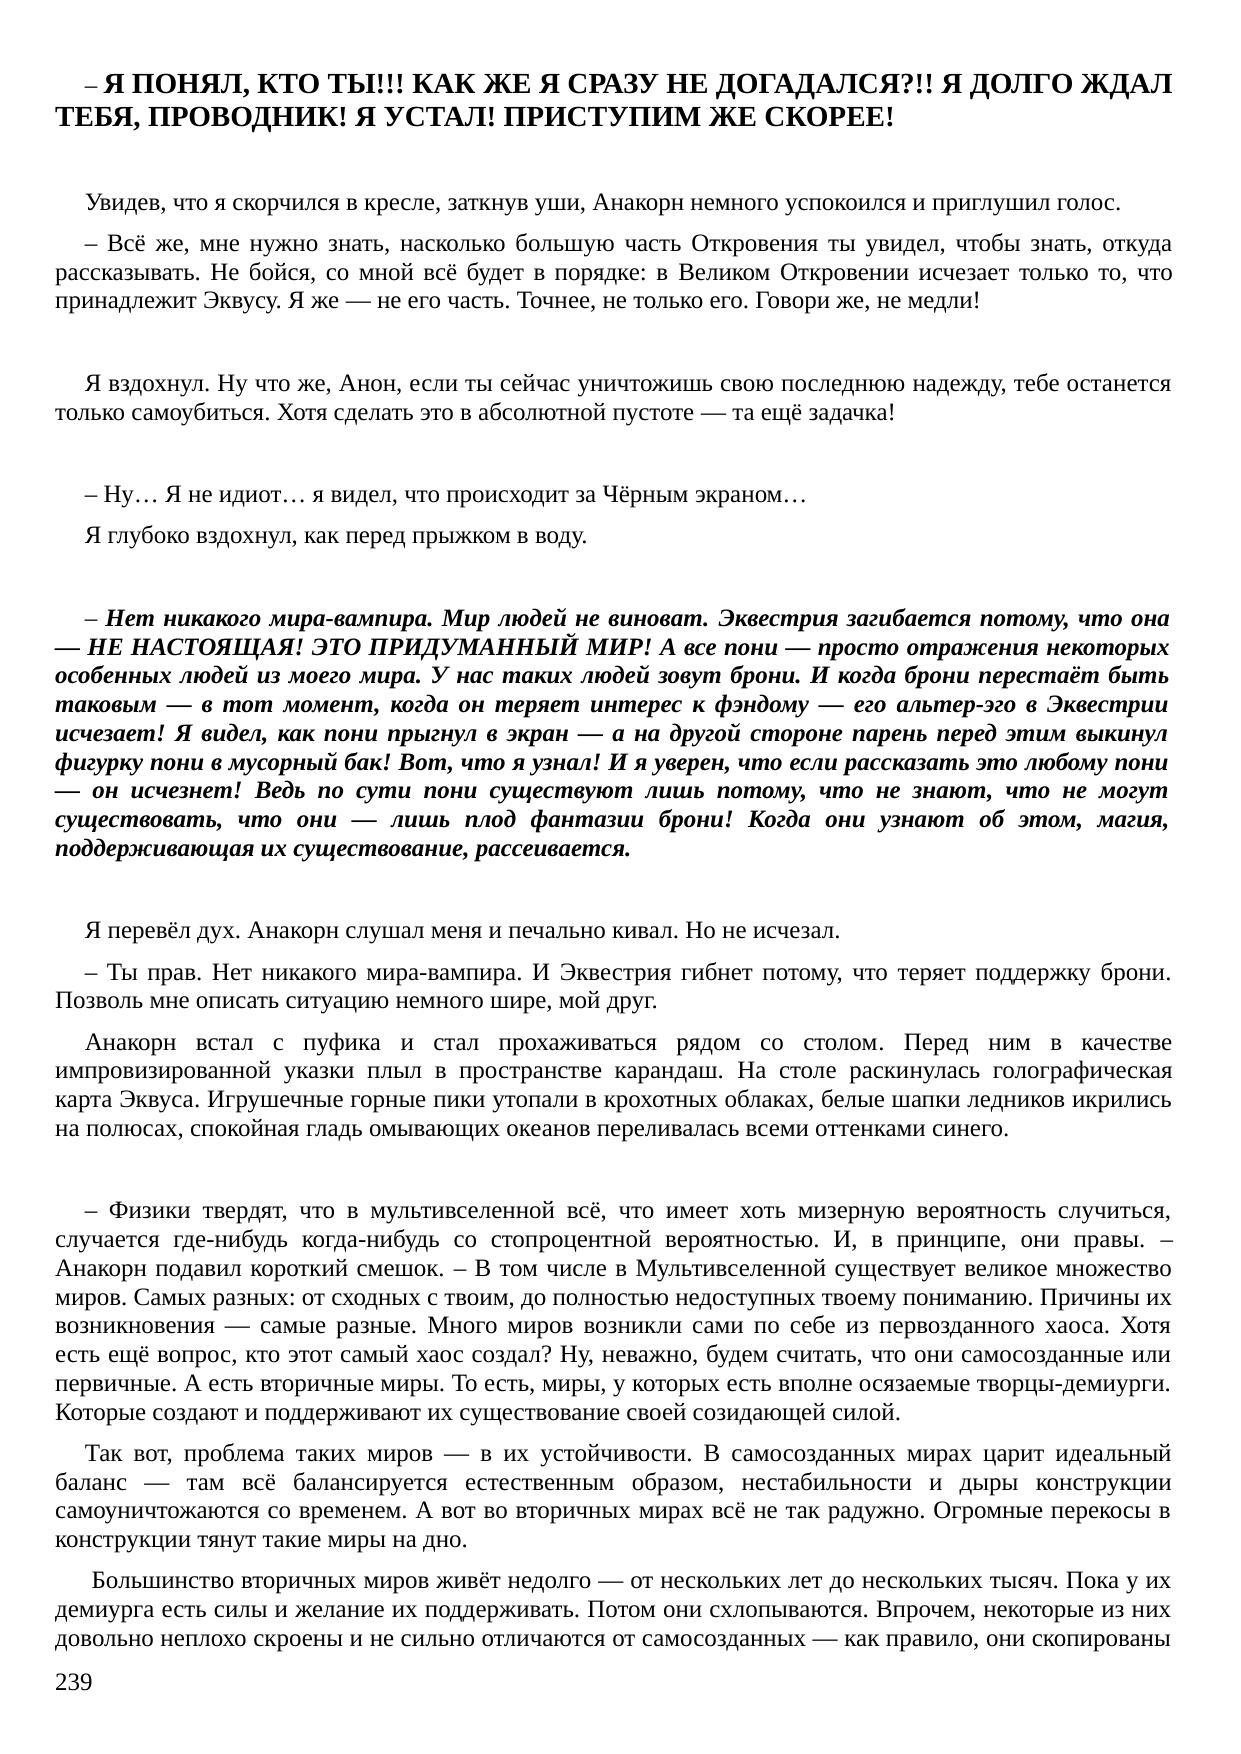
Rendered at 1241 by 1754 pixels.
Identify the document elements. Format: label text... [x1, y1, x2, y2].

text – Физики твердят, что в мультивселенной всё, что имеет хоть мизерную вероятность случиться, случается где-нибудь когда-нибудь со стопроцентной вероятностью. И, в принципе, они правы. – Анакорн подавил короткий смешок. – В том числе в Мультивселенной существует великое множество миров. Самых разных: от сходных с твоим, до полностью недоступных твоему пониманию. Причины их возникновения — самые разные. Много миров возникли сами по себе из первозданного хаоса. Хотя есть ещё вопрос, кто этот самый хаос создал? Ну, неважно, будем считать, что они самосозданные или первичные. А есть вторичные миры. То есть, миры, у которых есть вполне осязаемые творцы-демиурги. Которые создают и поддерживают их существование своей созидающей силой. [55, 1196, 1173, 1426]
text Увидев, что я скорчился в кресле, заткнув уши, Анакорн немного успокоился и приглушил голос. [55, 187, 1173, 216]
text Большинство вторичных миров живёт недолго — от нескольких лет до нескольких тысяч. Пока у их демиурга есть силы и желание их поддерживать. Потом они схлопываются. Впрочем, некоторые из них довольно неплохо скроены и не сильно отличаются от самосозданных — как правило, они скопированы [55, 1566, 1173, 1652]
text – Ты прав. Нет никакого мира-вампира. И Эквестрия гибнет потому, что теряет поддержку брони. Позволь мне описать ситуацию немного шире, мой друг. [55, 957, 1173, 1014]
text Я вздохнул. Ну что же, Анон, если ты сейчас уничтожишь свою последнюю надежду, тебе останется только самоубиться. Хотя сделать это в абсолютной пустоте — та ещё задачка! [55, 368, 1173, 426]
text – Всё же, мне нужно знать, насколько большую часть Откровения ты увидел, чтобы знать, откуда рассказывать. Не бойся, со мной всё будет в порядке: в Великом Откровении исчезает только то, что принадлежит Эквусу. Я же — не его часть. Точнее, не только его. Говори же, не медли! [55, 228, 1173, 314]
text Я глубоко вздохнул, как перед прыжком в воду. [55, 521, 1173, 549]
text Я перевёл дух. Анакорн слушал меня и печально кивал. Но не исчезал. [55, 916, 1173, 944]
text – Ну… Я не идиот… я видел, что происходит за Чёрным экраном… [55, 479, 1173, 508]
text Анакорн встал с пуфика и стал прохаживаться рядом со столом. Перед ним в качестве импровизированной указки плыл в пространстве карандаш. На столе раскинулась голографическая карта Эквуса. Игрушечные горные пики утопали в крохотных облаках, белые шапки ледников икрились на полюсах, спокойная гладь омывающих океанов переливалась всеми оттенками синего. [55, 1027, 1173, 1142]
text Так вот, проблема таких миров — в их устойчивости. В самосозданных мирах царит идеальный баланс — там всё балансируется естественным образом, нестабильности и дыры конструкции самоуничтожаются со временем. А вот во вторичных мирах всё не так радужно. Огромные перекосы в конструкции тянут такие миры на дно. [55, 1438, 1173, 1553]
text – Я ПОНЯЛ, КТО ТЫ!!! КАК ЖЕ Я СРАЗУ НЕ ДОГАДАЛСЯ?!! Я ДОЛГО ЖДАЛ ТЕБЯ, ПРОВОДНИК! Я УСТАЛ! ПРИСТУПИМ ЖЕ СКОРЕЕ! [55, 66, 1173, 133]
text – Нет никакого мира-вампира. Мир людей не виноват. Эквестрия загибается потому, что она — НЕ НАСТОЯЩАЯ! ЭТО ПРИДУМАННЫЙ МИР! А все пони — просто отражения некоторых особенных людей из моего мира. У нас таких людей зовут брони. И когда брони перестаёт быть таковым — в тот момент, когда он теряет интерес к фэндому — его альтер-эго в Эквестрии исчезает! Я видел, как пони прыгнул в экран — а на другой стороне парень перед этим выкинул фигурку пони в мусорный бак! Вот, что я узнал! И я уверен, что если рассказать это любому пони — он исчезнет! Ведь по сути пони существуют лишь потому, что не знают, что не могут существовать, что они — лишь плод фантазии брони! Когда они узнают об этом, магия, поддерживающая их существование, рассеивается. [55, 603, 1173, 862]
